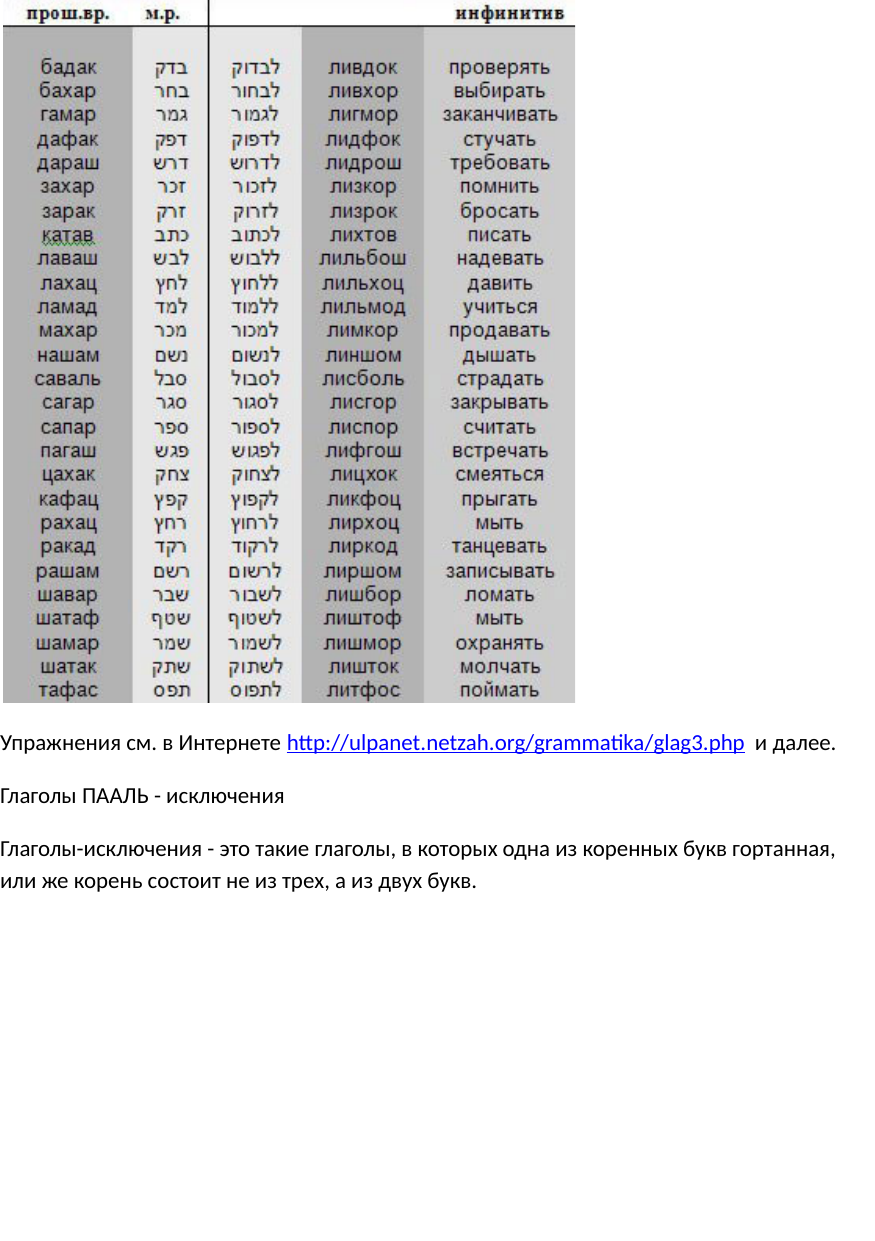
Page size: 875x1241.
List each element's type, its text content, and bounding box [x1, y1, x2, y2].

text Упражнения см. в Интернете http://ulpanet.netzah.org/grammatika/glag3.php и далее. [0, 728, 874, 756]
text Глаголы-исключения - это такие глаголы, в которых одна из коренных букв гортанная, или же корень состоит не из трех, а из двух букв. [0, 834, 874, 894]
picture [3, 0, 576, 703]
text Глаголы ПААЛЬ - исключения [0, 781, 874, 809]
